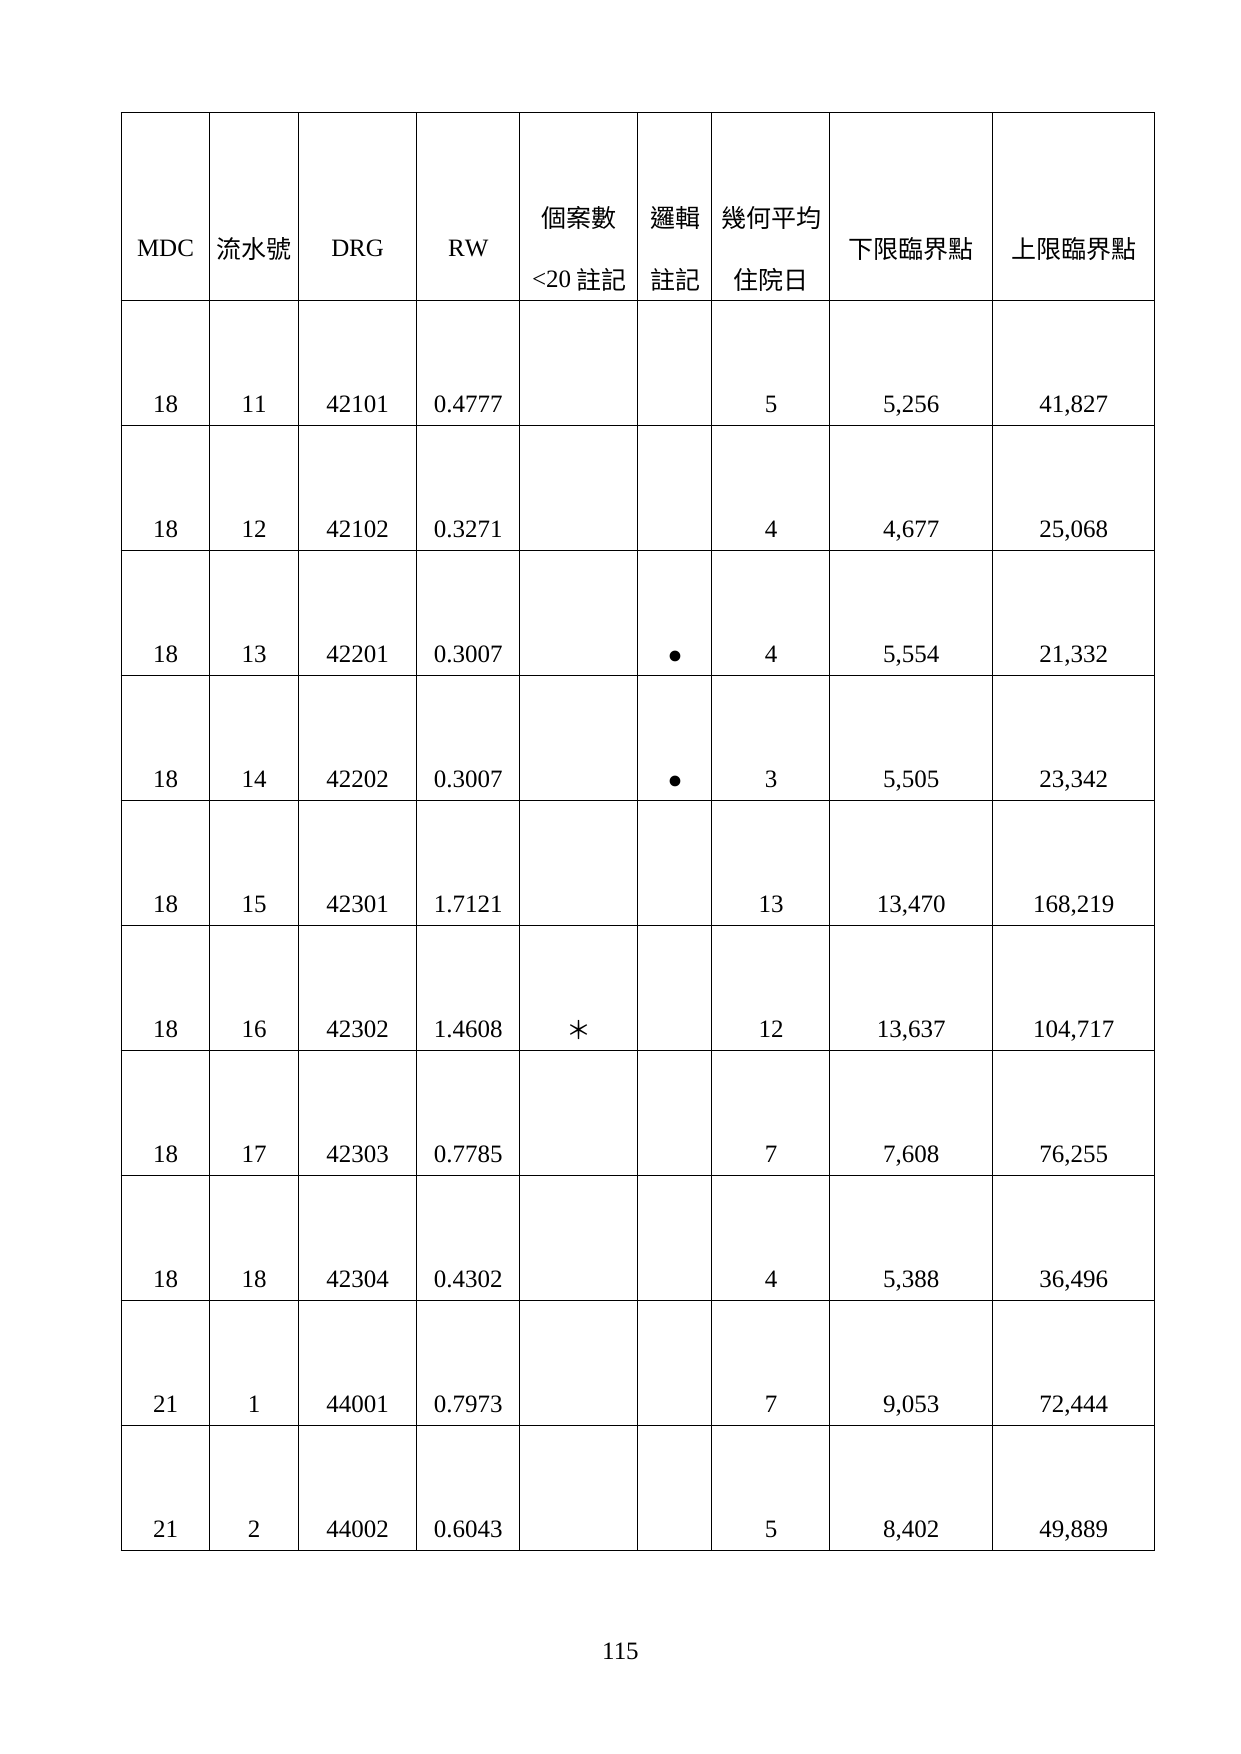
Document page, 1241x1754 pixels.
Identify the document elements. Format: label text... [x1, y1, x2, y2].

table_cell [638, 1051, 711, 1175]
table_cell 13 [712, 801, 829, 925]
table_cell [638, 301, 711, 425]
table_cell 18 [122, 1176, 209, 1300]
table_header MDC [122, 113, 209, 300]
table_cell 12 [210, 426, 298, 550]
table_cell 0.7785 [417, 1051, 519, 1175]
table_cell 0.3007 [417, 551, 519, 675]
table_cell 21 [122, 1426, 209, 1550]
table_cell 21 [122, 1301, 209, 1425]
table_cell 72,444 [993, 1301, 1154, 1425]
table_header 個案數<20註記 [520, 113, 637, 300]
table_cell [520, 301, 637, 425]
table_cell 42101 [299, 301, 416, 425]
table_cell [520, 676, 637, 800]
table_cell 0.3271 [417, 426, 519, 550]
table_cell 42202 [299, 676, 416, 800]
table_cell [520, 801, 637, 925]
table_cell 0.7973 [417, 1301, 519, 1425]
table_cell 18 [122, 301, 209, 425]
table_header 邏輯註記 [638, 113, 711, 300]
table_header RW [417, 113, 519, 300]
table_cell 17 [210, 1051, 298, 1175]
table_cell 5,505 [830, 676, 992, 800]
table_cell 0.3007 [417, 676, 519, 800]
table_cell ＊ [520, 926, 637, 1050]
table_cell 13,470 [830, 801, 992, 925]
table_cell 3 [712, 676, 829, 800]
table_cell [638, 1176, 711, 1300]
table_cell 1.7121 [417, 801, 519, 925]
table_cell 7,608 [830, 1051, 992, 1175]
table_header 流水號 [210, 113, 298, 300]
table_cell 21,332 [993, 551, 1154, 675]
table_cell 5 [712, 301, 829, 425]
table_cell 15 [210, 801, 298, 925]
table_cell ● [638, 551, 711, 675]
table_cell 7 [712, 1051, 829, 1175]
table_cell 13,637 [830, 926, 992, 1050]
table_cell [638, 1426, 711, 1550]
table_cell 4,677 [830, 426, 992, 550]
table_cell 5,256 [830, 301, 992, 425]
table_cell 7 [712, 1301, 829, 1425]
table_header 上限臨界點 [993, 113, 1154, 300]
table_cell 16 [210, 926, 298, 1050]
table_cell 44002 [299, 1426, 416, 1550]
table_cell 42303 [299, 1051, 416, 1175]
table_cell 8,402 [830, 1426, 992, 1550]
table_cell 18 [122, 801, 209, 925]
table_cell 9,053 [830, 1301, 992, 1425]
table_cell 18 [122, 551, 209, 675]
table_cell [638, 801, 711, 925]
table_cell 5,554 [830, 551, 992, 675]
table_cell 11 [210, 301, 298, 425]
table_cell 4 [712, 551, 829, 675]
table_cell 49,889 [993, 1426, 1154, 1550]
table_cell 4 [712, 426, 829, 550]
table_cell 76,255 [993, 1051, 1154, 1175]
table_cell 4 [712, 1176, 829, 1300]
table_cell 25,068 [993, 426, 1154, 550]
table_cell 18 [122, 1051, 209, 1175]
table_cell 5 [712, 1426, 829, 1550]
table_cell [520, 426, 637, 550]
table_cell [638, 426, 711, 550]
table_cell [520, 551, 637, 675]
table_cell 1.4608 [417, 926, 519, 1050]
table_cell 42201 [299, 551, 416, 675]
table_cell 14 [210, 676, 298, 800]
table_cell 5,388 [830, 1176, 992, 1300]
table_cell 18 [210, 1176, 298, 1300]
table_cell 13 [210, 551, 298, 675]
table_cell 12 [712, 926, 829, 1050]
table_cell 44001 [299, 1301, 416, 1425]
table_cell 23,342 [993, 676, 1154, 800]
table_header DRG [299, 113, 416, 300]
table_cell 104,717 [993, 926, 1154, 1050]
table_cell [638, 1301, 711, 1425]
table_cell 42302 [299, 926, 416, 1050]
table_cell 42102 [299, 426, 416, 550]
table_cell 0.6043 [417, 1426, 519, 1550]
table_cell 1 [210, 1301, 298, 1425]
table_cell ● [638, 676, 711, 800]
table_cell 18 [122, 426, 209, 550]
table_cell 168,219 [993, 801, 1154, 925]
table_header 幾何平均住院日 [712, 113, 829, 300]
table_cell [638, 926, 711, 1050]
table_cell [520, 1426, 637, 1550]
table_cell 0.4777 [417, 301, 519, 425]
table_cell 41,827 [993, 301, 1154, 425]
table_header 下限臨界點 [830, 113, 992, 300]
table_cell 2 [210, 1426, 298, 1550]
table_cell 18 [122, 926, 209, 1050]
table_cell 42304 [299, 1176, 416, 1300]
table_cell 18 [122, 676, 209, 800]
table_cell [520, 1176, 637, 1300]
table_cell 36,496 [993, 1176, 1154, 1300]
table_cell [520, 1301, 637, 1425]
table_cell 0.4302 [417, 1176, 519, 1300]
table_cell 42301 [299, 801, 416, 925]
table_cell [520, 1051, 637, 1175]
